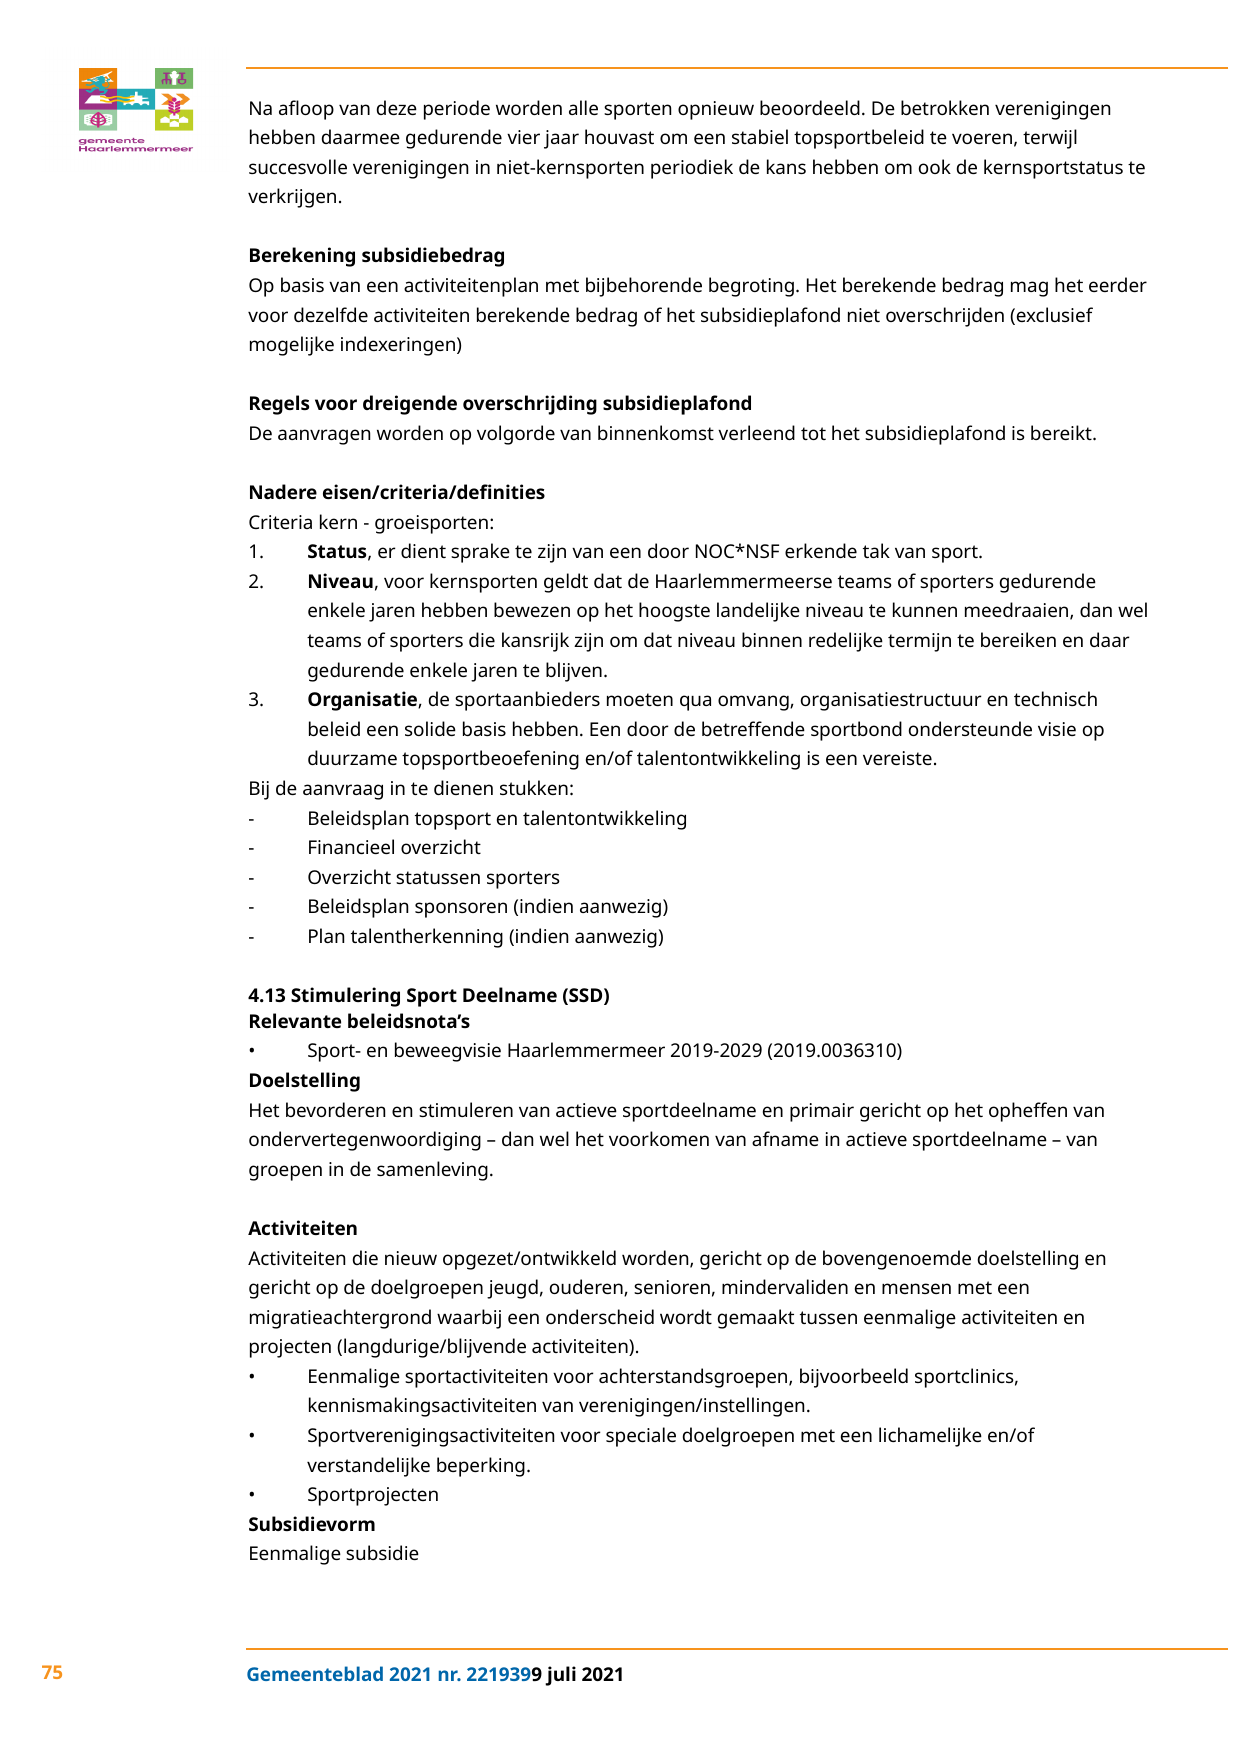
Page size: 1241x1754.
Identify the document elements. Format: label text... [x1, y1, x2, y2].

text Activiteiten die nieuw opgezet/ontwikkeld worden, gericht op de bovengenoemde doelstelling en gericht op de doelgroepen jeugd, ouderen, senioren, mindervaliden en mensen met een migratieachtergrond waarbij een onderscheid wordt gemaakt tussen eenmalige activiteiten en projecten (langdurige/blijvende activiteiten). [248, 1245, 1152, 1359]
text Het bevorderen en stimuleren van actieve sportdeelname en primair gericht op het opheffen van ondervertegenwoordiging – dan wel het voorkomen van afname in actieve sportdeelname – van groepen in de samenleving. [248, 1097, 1152, 1182]
list Beleidsplan sponsoren (indien aanwezig) [248, 893, 1152, 919]
list Plan talentherkenning (indien aanwezig) [248, 923, 1152, 949]
text Berekening subsidiebedrag [248, 243, 1152, 268]
picture [41, 47, 231, 172]
text Nadere eisen/criteria/definities [248, 479, 1152, 505]
text Criteria kern - groeisporten: [248, 509, 1152, 535]
text Activiteiten [248, 1215, 1152, 1241]
list Financieel overzicht [248, 834, 1152, 860]
list Eenmalige sportactiviteiten voor achterstandsgroepen, bijvoorbeeld sportclinics, kennismakingsactiviteiten van verenigingen/instellingen. [248, 1363, 1152, 1418]
text De aanvragen worden op volgorde van binnenkomst verleend tot het subsidieplafond is bereikt. [248, 420, 1152, 446]
list Status, er dient sprake te zijn van een door NOC*NSF erkende tak van sport. [248, 538, 1152, 564]
text Na afloop van deze periode worden alle sporten opnieuw beoordeeld. De betrokken verenigingen hebben daarmee gedurende vier jaar houvast om een stabiel topsportbeleid te voeren, terwijl succesvolle verenigingen in niet-kernsporten periodiek de kans hebben om ook de kernsportstatus te verkrijgen. [248, 95, 1152, 209]
text 4.13 Stimulering Sport Deelname (SSD) [248, 982, 1152, 1008]
text Bij de aanvraag in te dienen stukken: [248, 775, 1152, 801]
text Op basis van een activiteitenplan met bijbehorende begroting. Het berekende bedrag mag het eerder voor dezelfde activiteiten berekende bedrag of het subsidieplafond niet overschrijden (exclusief mogelijke indexeringen) [248, 272, 1152, 357]
list Organisatie, de sportaanbieders moeten qua omvang, organisatiestructuur en technisch beleid een solide basis hebben. Een door de betreffende sportbond ondersteunde visie op duurzame topsportbeoefening en/of talentontwikkeling is een vereiste. [248, 686, 1152, 771]
text Subsidievorm [248, 1511, 1152, 1537]
list Sport- en beweegvisie Haarlemmermeer 2019-2029 (2019.0036310) [248, 1038, 1152, 1063]
list Sportverenigingsactiviteiten voor speciale doelgroepen met een lichamelijke en/of verstandelijke beperking. [248, 1422, 1152, 1477]
text Regels voor dreigende overschrijding subsidieplafond [248, 391, 1152, 416]
text Eenmalige subsidie [248, 1541, 1152, 1566]
list Overzicht statussen sporters [248, 864, 1152, 890]
list Niveau, voor kernsporten geldt dat de Haarlemmermeerse teams of sporters gedurende enkele jaren hebben bewezen op het hoogste landelijke niveau te kunnen meedraaien, dan wel teams of sporters die kansrijk zijn om dat niveau binnen redelijke termijn te bereiken en daar gedurende enkele jaren te blijven. [248, 568, 1152, 683]
list Beleidsplan topsport en talentontwikkeling [248, 805, 1152, 831]
text Doelstelling [248, 1067, 1152, 1093]
list Sportprojecten [248, 1481, 1152, 1507]
text Relevante beleidsnota’s [248, 1008, 1152, 1034]
